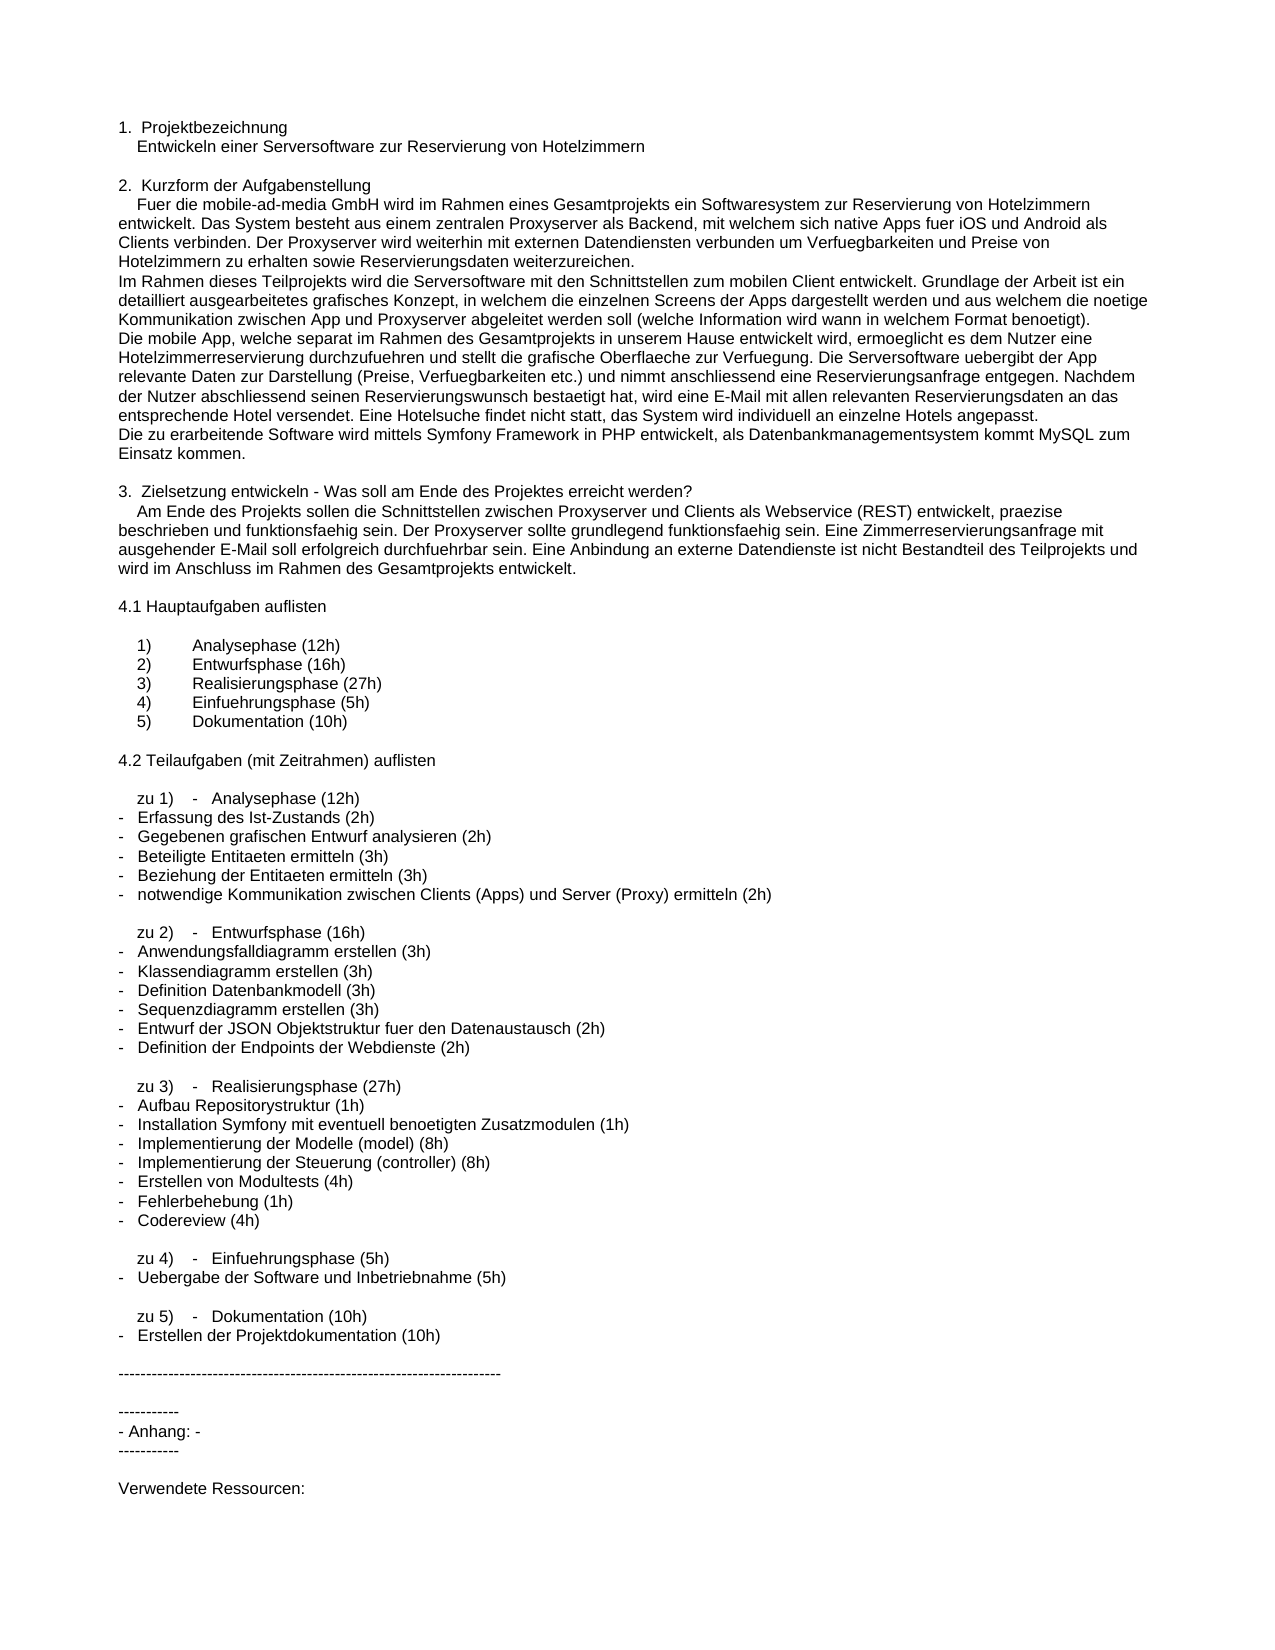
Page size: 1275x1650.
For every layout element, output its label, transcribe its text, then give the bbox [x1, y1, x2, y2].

text - Beziehung der Entitaeten ermitteln (3h) [118, 866, 1157, 885]
text 4) Einfuehrungsphase (5h) [118, 693, 1157, 712]
text 5) Dokumentation (10h) [118, 712, 1157, 731]
text Im Rahmen dieses Teilprojekts wird die Serversoftware mit den Schnittstellen zum mobilen Client entwickelt. Grundlage der Arbeit ist ein detailliert ausgearbeitetes grafisches Konzept, in welchem die einzelnen Screens der Apps dargestellt werden und aus welchem die noetige Kommunikation zwischen App und Proxyserver abgeleitet werden soll (welche Information wird wann in welchem Format benoetigt). [118, 271, 1157, 329]
text --------------------------------------------------------------------- [118, 1364, 1157, 1383]
text zu 3) - Realisierungsphase (27h) [118, 1076, 1157, 1096]
text - Installation Symfony mit eventuell benoetigten Zusatzmodulen (1h) [118, 1115, 1157, 1134]
text - Erstellen von Modultests (4h) [118, 1172, 1157, 1191]
text zu 4) - Einfuehrungsphase (5h) [118, 1249, 1157, 1268]
text - Entwurf der JSON Objektstruktur fuer den Datenaustausch (2h) [118, 1019, 1157, 1038]
text 3. Zielsetzung entwickeln - Was soll am Ende des Projektes erreicht werden? [118, 482, 1157, 501]
text zu 1) - Analysephase (12h) [118, 789, 1157, 808]
text - Definition der Endpoints der Webdienste (2h) [118, 1038, 1157, 1057]
text - Anwendungsfalldiagramm erstellen (3h) [118, 942, 1157, 961]
text - Sequenzdiagramm erstellen (3h) [118, 1000, 1157, 1019]
text - Anhang: - [118, 1421, 1157, 1441]
text 2) Entwurfsphase (16h) [118, 655, 1157, 674]
text Die mobile App, welche separat im Rahmen des Gesamtprojekts in unserem Hause entwickelt wird, ermoeglicht es dem Nutzer eine Hotelzimmerreservierung durchzufuehren und stellt die grafische Oberflaeche zur Verfuegung. Die Serversoftware uebergibt der App relevante Daten zur Darstellung (Preise, Verfuegbarkeiten etc.) und nimmt anschliessend eine Reservierungsanfrage entgegen. Nachdem der Nutzer abschliessend seinen Reservierungswunsch bestaetigt hat, wird eine E-Mail mit allen relevanten Reservierungsdaten an das entsprechende Hotel versendet. Eine Hotelsuche findet nicht statt, das System wird individuell an einzelne Hotels angepasst. [118, 329, 1157, 425]
text 3) Realisierungsphase (27h) [118, 674, 1157, 693]
text - Definition Datenbankmodell (3h) [118, 981, 1157, 1000]
text - Uebergabe der Software und Inbetriebnahme (5h) [118, 1268, 1157, 1287]
text Verwendete Ressourcen: [118, 1479, 1157, 1498]
text - Beteiligte Entitaeten ermitteln (3h) [118, 846, 1157, 866]
text Entwickeln einer Serversoftware zur Reservierung von Hotelzimmern [118, 137, 1157, 156]
text - notwendige Kommunikation zwischen Clients (Apps) und Server (Proxy) ermitteln (2h) [118, 885, 1157, 904]
text 1. Projektbezeichnung [118, 118, 1157, 137]
text Am Ende des Projekts sollen die Schnittstellen zwischen Proxyserver und Clients als Webservice (REST) entwickelt, praezise beschrieben und funktionsfaehig sein. Der Proxyserver sollte grundlegend funktionsfaehig sein. Eine Zimmerreservierungsanfrage mit ausgehender E-Mail soll erfolgreich durchfuehrbar sein. Eine Anbindung an externe Datendienste ist nicht Bestandteil des Teilprojekts und wird im Anschluss im Rahmen des Gesamtprojekts entwickelt. [118, 501, 1157, 578]
text - Implementierung der Modelle (model) (8h) [118, 1134, 1157, 1153]
text 2. Kurzform der Aufgabenstellung [118, 176, 1157, 195]
text - Gegebenen grafischen Entwurf analysieren (2h) [118, 827, 1157, 846]
text - Klassendiagramm erstellen (3h) [118, 961, 1157, 981]
text - Erstellen der Projektdokumentation (10h) [118, 1326, 1157, 1345]
text Die zu erarbeitende Software wird mittels Symfony Framework in PHP entwickelt, als Datenbankmanagementsystem kommt MySQL zum Einsatz kommen. [118, 425, 1157, 463]
text ----------- [118, 1441, 1157, 1460]
text Fuer die mobile-ad-media GmbH wird im Rahmen eines Gesamtprojekts ein Softwaresystem zur Reservierung von Hotelzimmern entwickelt. Das System besteht aus einem zentralen Proxyserver als Backend, mit welchem sich native Apps fuer iOS und Android als Clients verbinden. Der Proxyserver wird weiterhin mit externen Datendiensten verbunden um Verfuegbarkeiten und Preise von Hotelzimmern zu erhalten sowie Reservierungsdaten weiterzureichen. [118, 195, 1157, 271]
text zu 5) - Dokumentation (10h) [118, 1306, 1157, 1326]
text 4.2 Teilaufgaben (mit Zeitrahmen) auflisten [118, 751, 1157, 770]
text - Implementierung der Steuerung (controller) (8h) [118, 1153, 1157, 1172]
text 4.1 Hauptaufgaben auflisten [118, 597, 1157, 616]
text - Codereview (4h) [118, 1211, 1157, 1230]
text - Fehlerbehebung (1h) [118, 1191, 1157, 1211]
text 1) Analysephase (12h) [118, 636, 1157, 655]
text zu 2) - Entwurfsphase (16h) [118, 923, 1157, 942]
text - Aufbau Repositorystruktur (1h) [118, 1096, 1157, 1115]
text ----------- [118, 1402, 1157, 1421]
text - Erfassung des Ist-Zustands (2h) [118, 808, 1157, 827]
